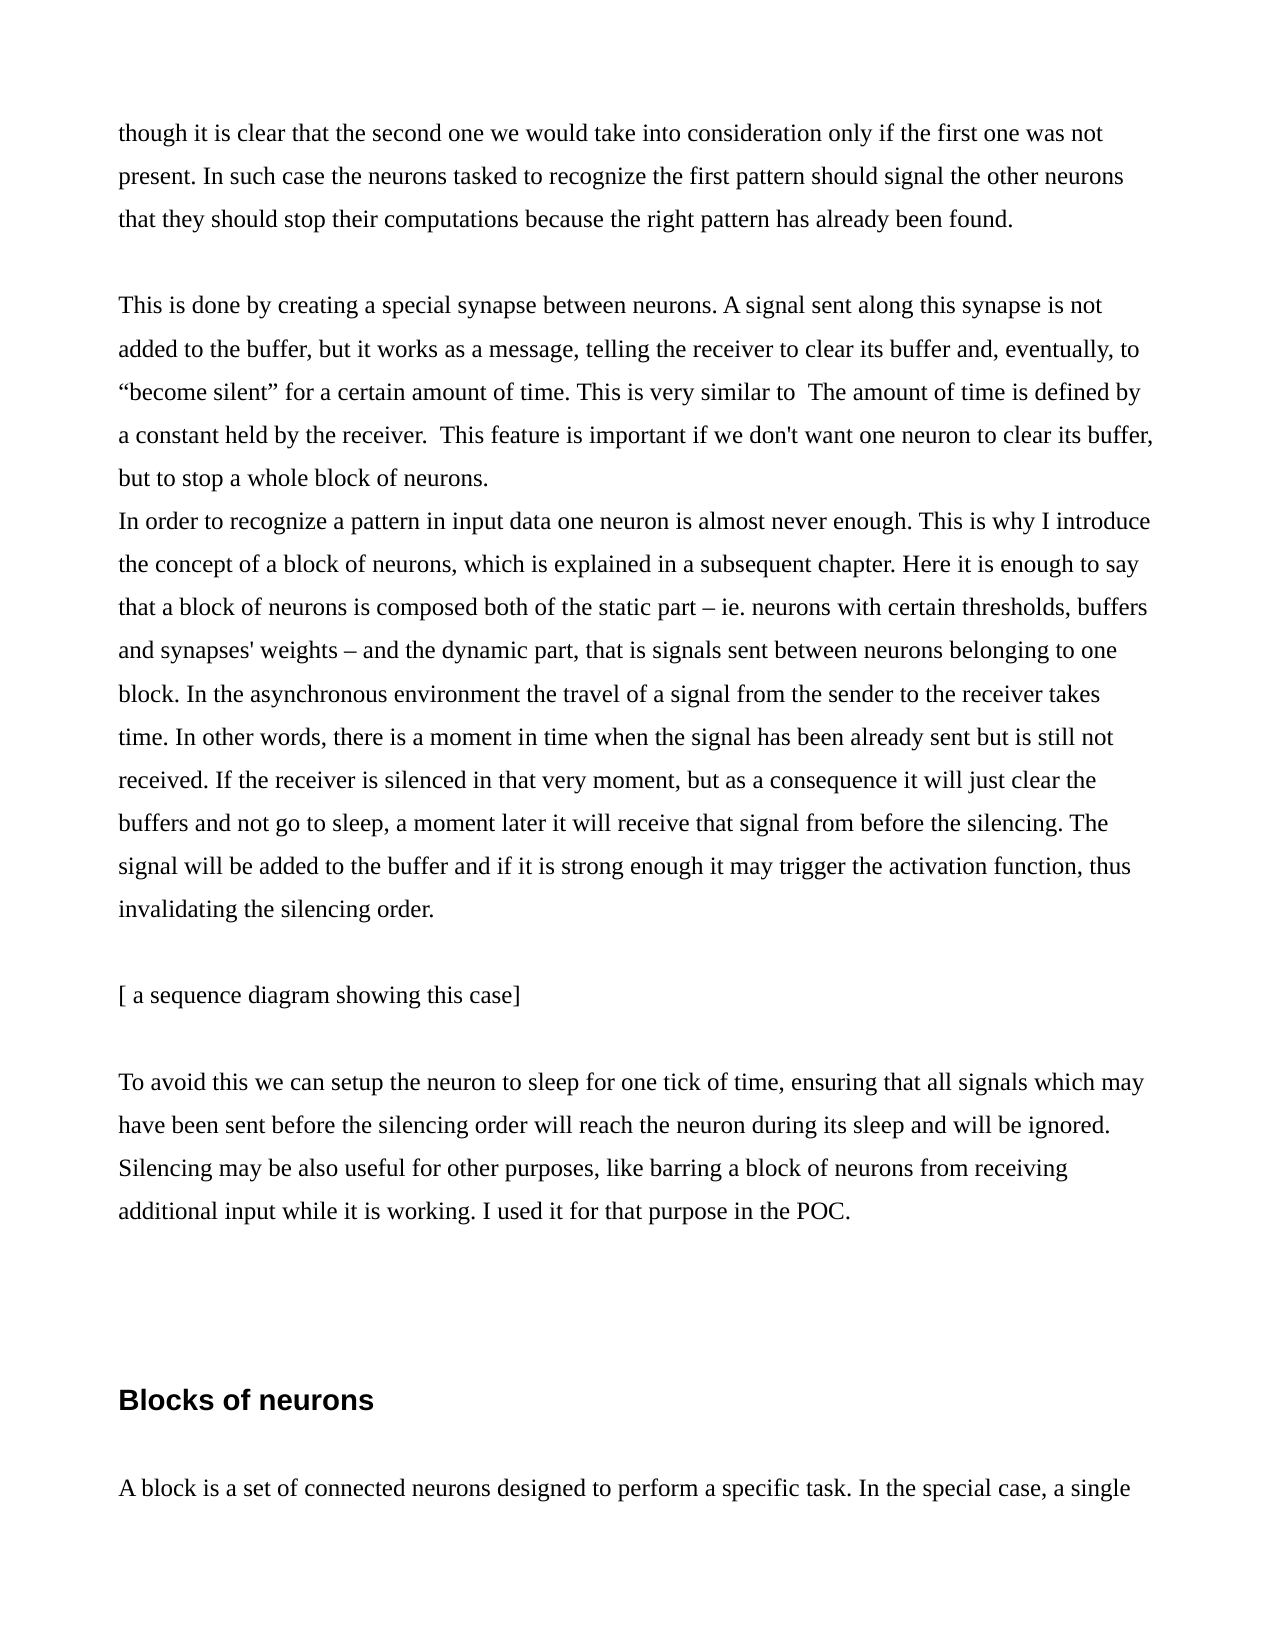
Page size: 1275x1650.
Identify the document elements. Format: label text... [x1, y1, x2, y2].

text A block is a set of connected neurons designed to perform a specific task. In the special case, a single [118, 1473, 1157, 1501]
text To avoid this we can setup the neuron to sleep for one tick of time, ensuring that all signals which may have been sent before the silencing order will reach the neuron during its sleep and will be ignored. [118, 1067, 1157, 1139]
text though it is clear that the second one we would take into consideration only if the first one was not present. In such case the neurons tasked to recognize the first pattern should signal the other neurons that they should stop their computations because the right pattern has already been found. [118, 118, 1157, 233]
subtitle Blocks of neurons [118, 1383, 1157, 1417]
text Silencing may be also useful for other purposes, like barring a block of neurons from receiving additional input while it is working. I used it for that purpose in the POC. [118, 1153, 1157, 1225]
text In order to recognize a pattern in input data one neuron is almost never enough. This is why I introduce the concept of a block of neurons, which is explained in a subsequent chapter. Here it is enough to say that a block of neurons is composed both of the static part – ie. neurons with certain thresholds, buffers and synapses' weights – and the dynamic part, that is signals sent between neurons belonging to one block. In the asynchronous environment the travel of a signal from the sender to the receiver takes time. In other words, there is a moment in time when the signal has been already sent but is still not received. If the receiver is silenced in that very moment, but as a consequence it will just clear the buffers and not go to sleep, a moment later it will receive that signal from before the silencing. The signal will be added to the buffer and if it is strong enough it may trigger the activation function, thus invalidating the silencing order. [118, 506, 1157, 923]
text [ a sequence diagram showing this case] [118, 981, 1157, 1009]
text This is done by creating a special synapse between neurons. A signal sent along this synapse is not added to the buffer, but it works as a message, telling the receiver to clear its buffer and, eventually, to “become silent” for a certain amount of time. This is very similar to The amount of time is defined by a constant held by the receiver. This feature is important if we don't want one neuron to clear its buffer, but to stop a whole block of neurons. [118, 291, 1157, 492]
